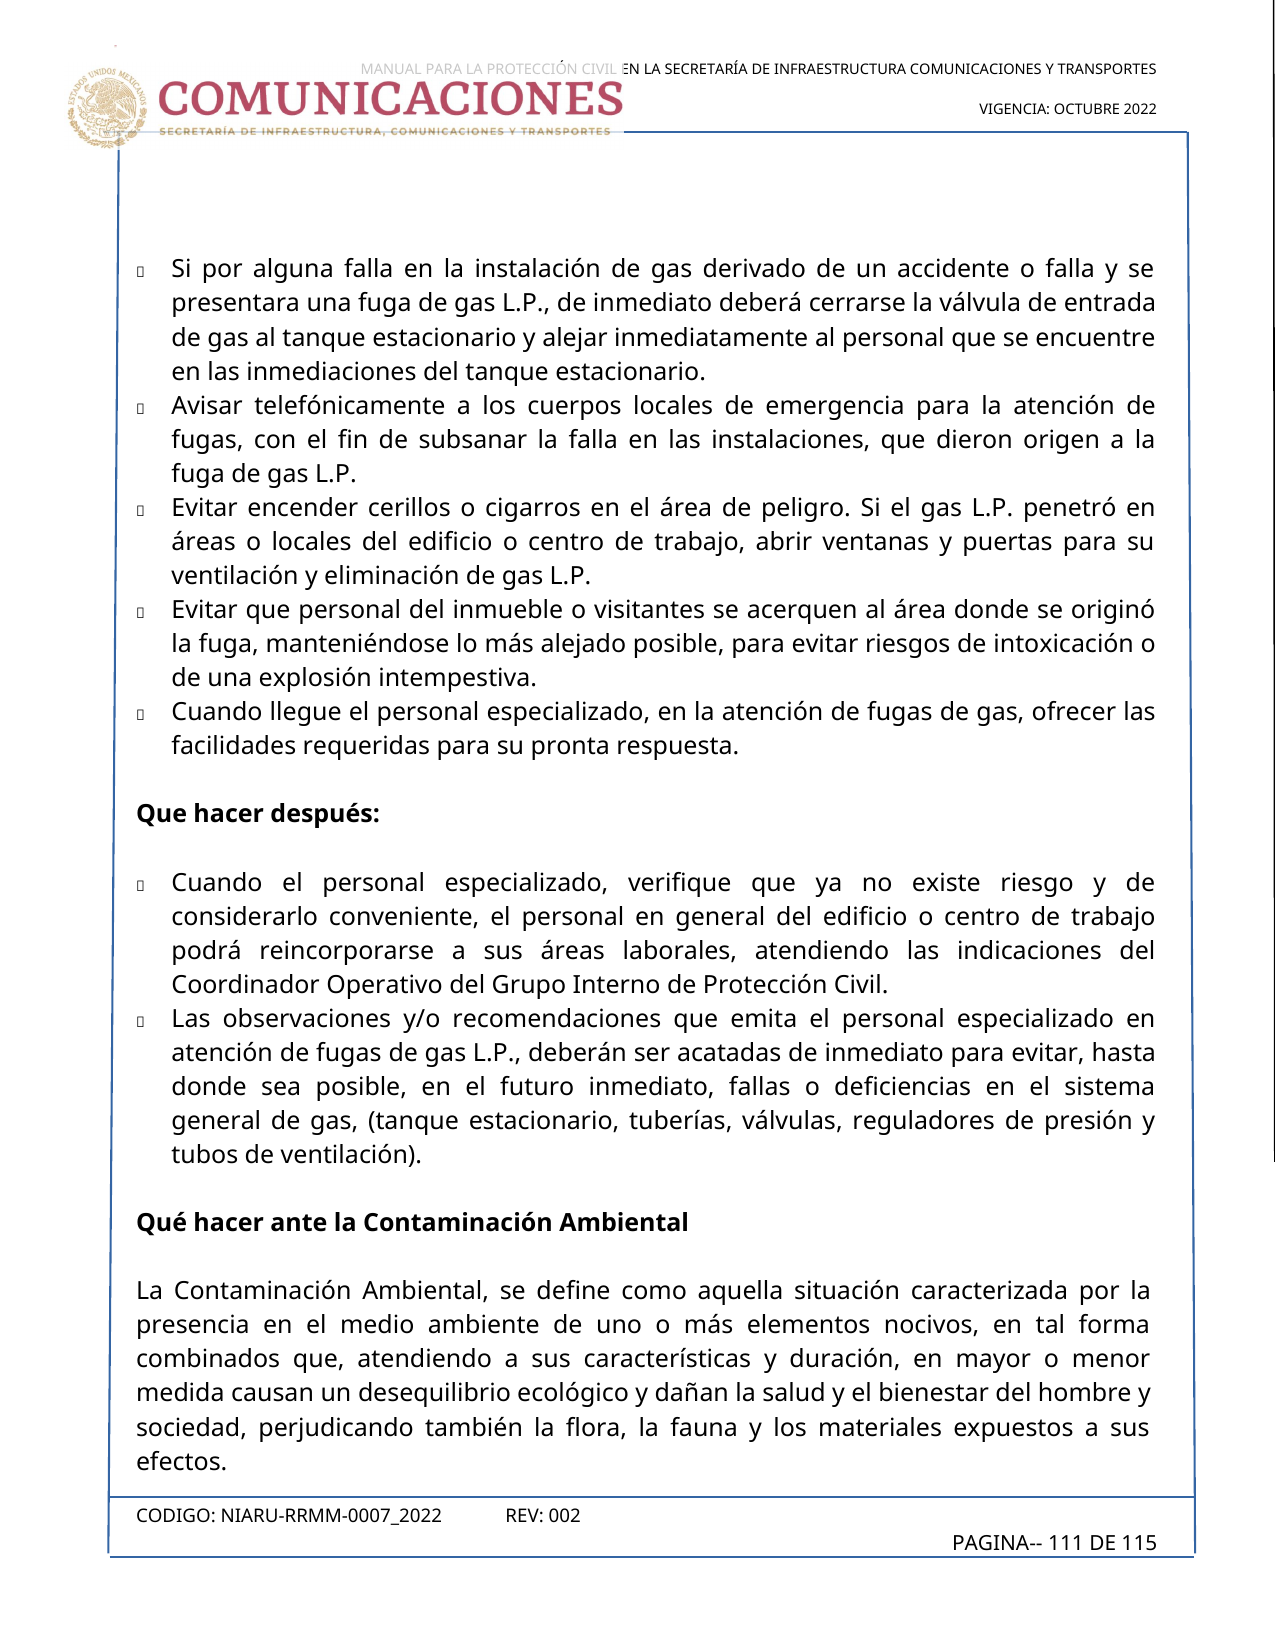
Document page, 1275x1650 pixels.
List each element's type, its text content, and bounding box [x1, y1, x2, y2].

list Evitar que personal del inmueble o visitantes se acerquen al área donde se originó la fuga, manteniéndose lo más alejado posible, para evitar riesgos de intoxicación o de una explosión intempestiva. [136, 592, 1157, 694]
list Cuando el personal especializado, verifique que ya no existe riesgo y de considerarlo conveniente, el personal en general del edificio o centro de trabajo podrá reincorporarse a sus áreas laborales, atendiendo las indicaciones del Coordinador Operativo del Grupo Interno de Protección Civil. [136, 864, 1157, 1000]
list Evitar encender cerillos o cigarros en el área de peligro. Si el gas L.P. penetró en áreas o locales del edificio o centro de trabajo, abrir ventanas y puertas para su ventilación y eliminación de gas L.P. [136, 489, 1157, 592]
list Avisar telefónicamente a los cuerpos locales de emergencia para la atención de fugas, con el fin de subsanar la falla en las instalaciones, que dieron origen a la fuga de gas L.P. [136, 387, 1157, 489]
list Las observaciones y/o recomendaciones que emita el personal especializado en atención de fugas de gas L.P., deberán ser acatadas de inmediato para evitar, hasta donde sea posible, en el futuro inmediato, fallas o deficiencias en el sistema general de gas, (tanque estacionario, tuberías, válvulas, reguladores de presión y tubos de ventilación). [136, 1000, 1157, 1171]
list Si por alguna falla en la instalación de gas derivado de un accidente o falla y se presentara una fuga de gas L.P., de inmediato deberá cerrarse la válvula de entrada de gas al tanque estacionario y alejar inmediatamente al personal que se encuentre en las inmediaciones del tanque estacionario. [136, 251, 1157, 387]
text La Contaminación Ambiental, se define como aquella situación caracterizada por la presencia en el medio ambiente de uno o más elementos nocivos, en tal forma combinados que, atendiendo a sus características y duración, en mayor o menor medida causan un desequilibrio ecológico y dañan la salud y el bienestar del hombre y sociedad, perjudicando también la flora, la fauna y los materiales expuestos a sus efectos. [136, 1273, 1152, 1477]
text Que hacer después: [136, 796, 1157, 830]
list Cuando llegue el personal especializado, en la atención de fugas de gas, ofrecer las facilidades requeridas para su pronta respuesta. [136, 694, 1157, 762]
text Qué hacer ante la Contaminación Ambiental [136, 1205, 1157, 1239]
